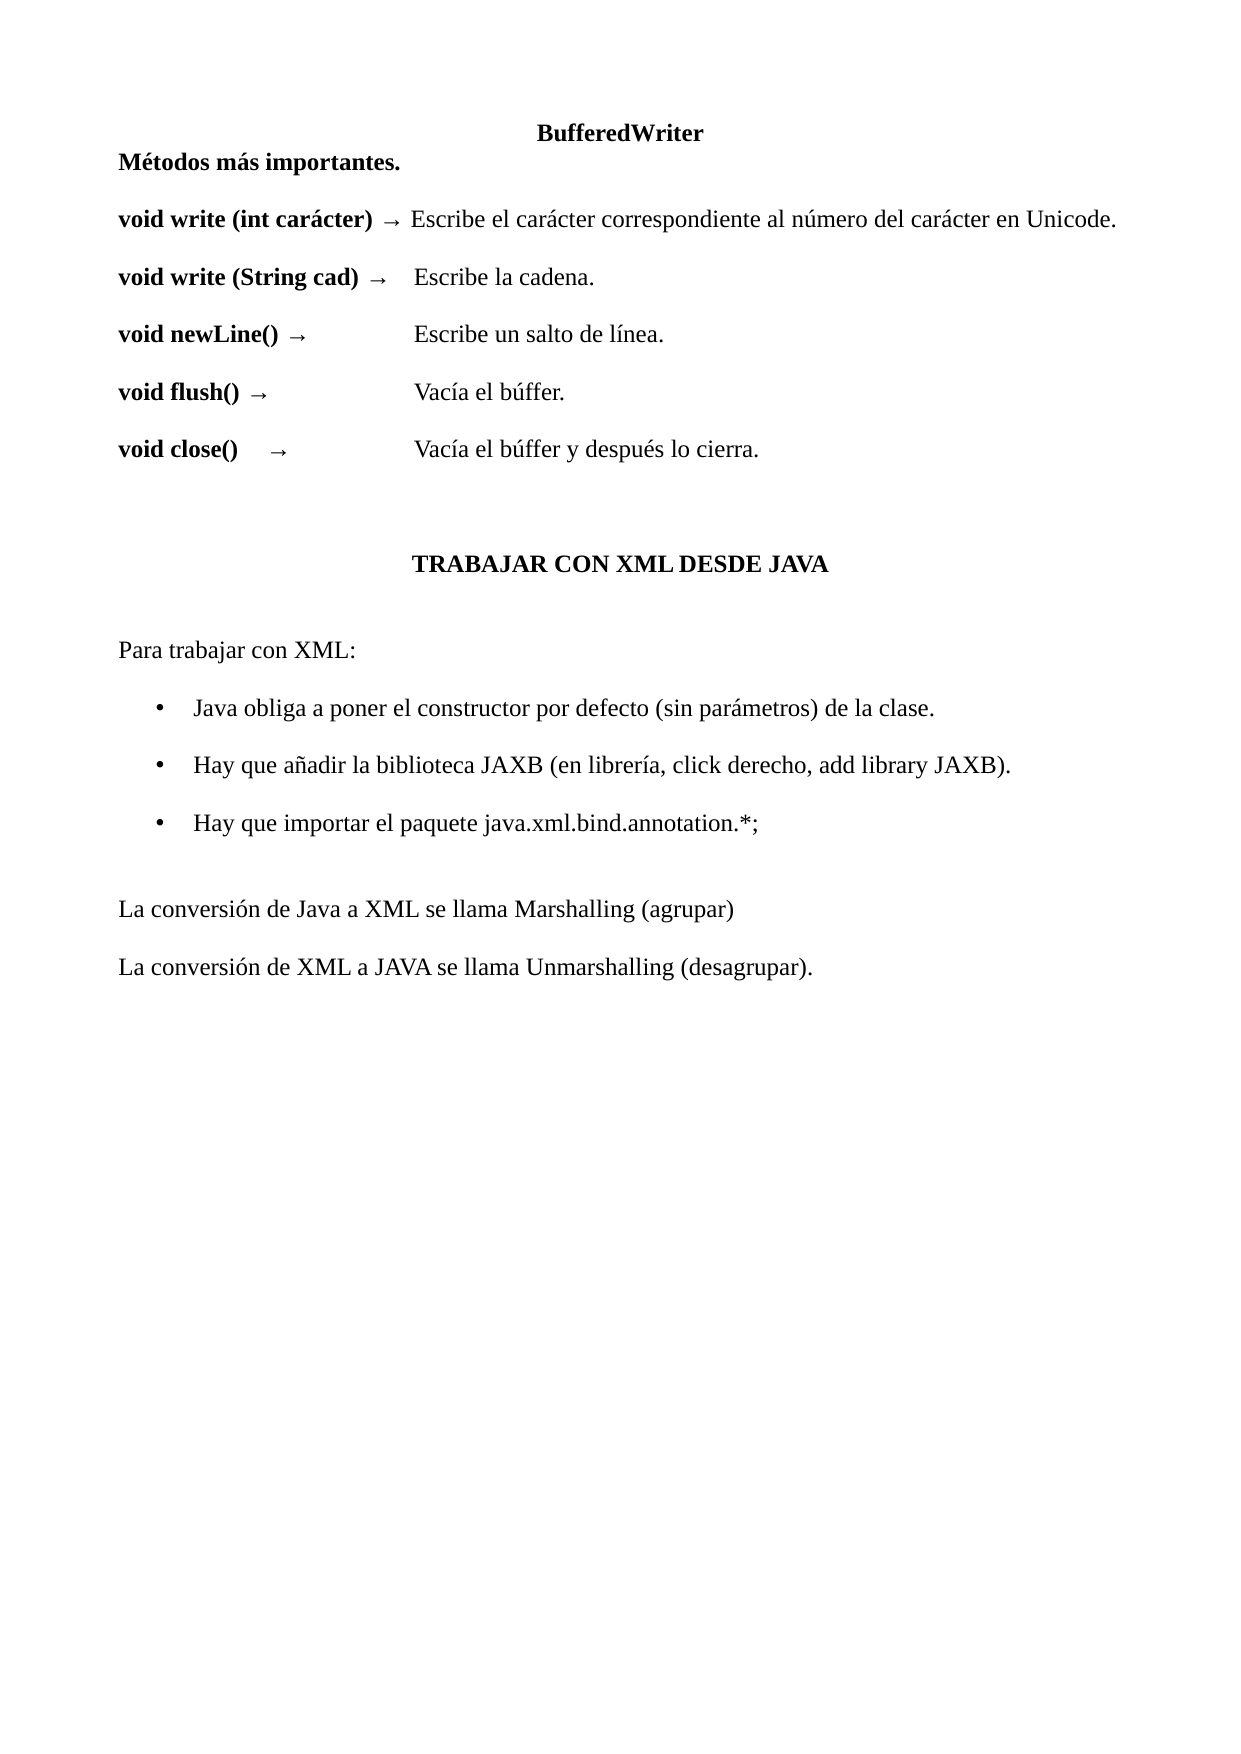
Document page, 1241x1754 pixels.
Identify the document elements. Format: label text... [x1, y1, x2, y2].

text La conversión de Java a XML se llama Marshalling (agrupar) [118, 894, 1122, 923]
text La conversión de XML a JAVA se llama Unmarshalling (desagrupar). [118, 952, 1122, 981]
text Para trabajar con XML: [118, 636, 1122, 664]
text Métodos más importantes. [118, 147, 1122, 176]
text void write (int carácter) → Escribe el carácter correspondiente al número del carácter en Unicode. [118, 204, 1122, 233]
list Hay que añadir la biblioteca JAXB (en librería, click derecho, add library JAXB). [156, 751, 1122, 779]
list Java obliga a poner el constructor por defecto (sin parámetros) de la clase. [156, 693, 1122, 722]
text void write (String cad) → Escribe la cadena. [118, 262, 1122, 291]
text void newLine() → Escribe un salto de línea. [118, 319, 1122, 348]
text void flush() → Vacía el búffer. [118, 377, 1122, 406]
list Hay que importar el paquete java.xml.bind.annotation.*; [156, 808, 1122, 837]
text void close() → Vacía el búffer y después lo cierra. [118, 434, 1122, 463]
text BufferedWriter [118, 118, 1122, 147]
text TRABAJAR CON XML DESDE JAVA [118, 549, 1122, 578]
